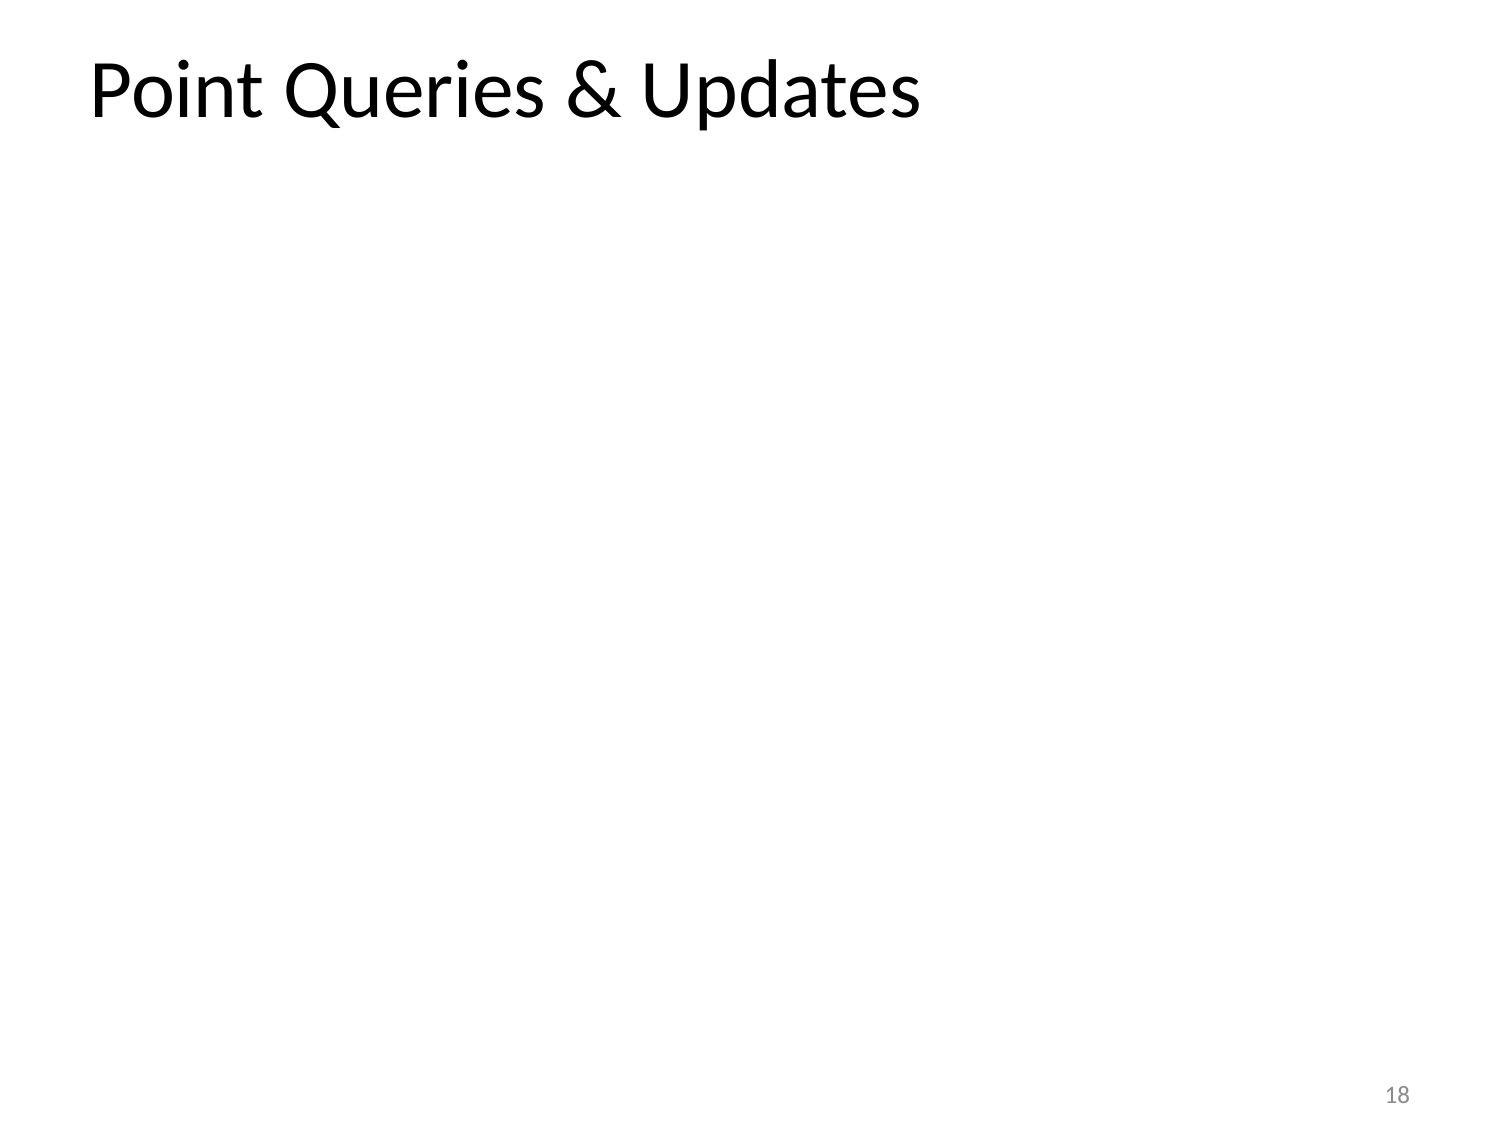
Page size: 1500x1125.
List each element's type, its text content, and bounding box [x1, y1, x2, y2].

text_box Point Queries & Updates [75, 12, 1425, 155]
text_box [1074, 1079, 1425, 1107]
